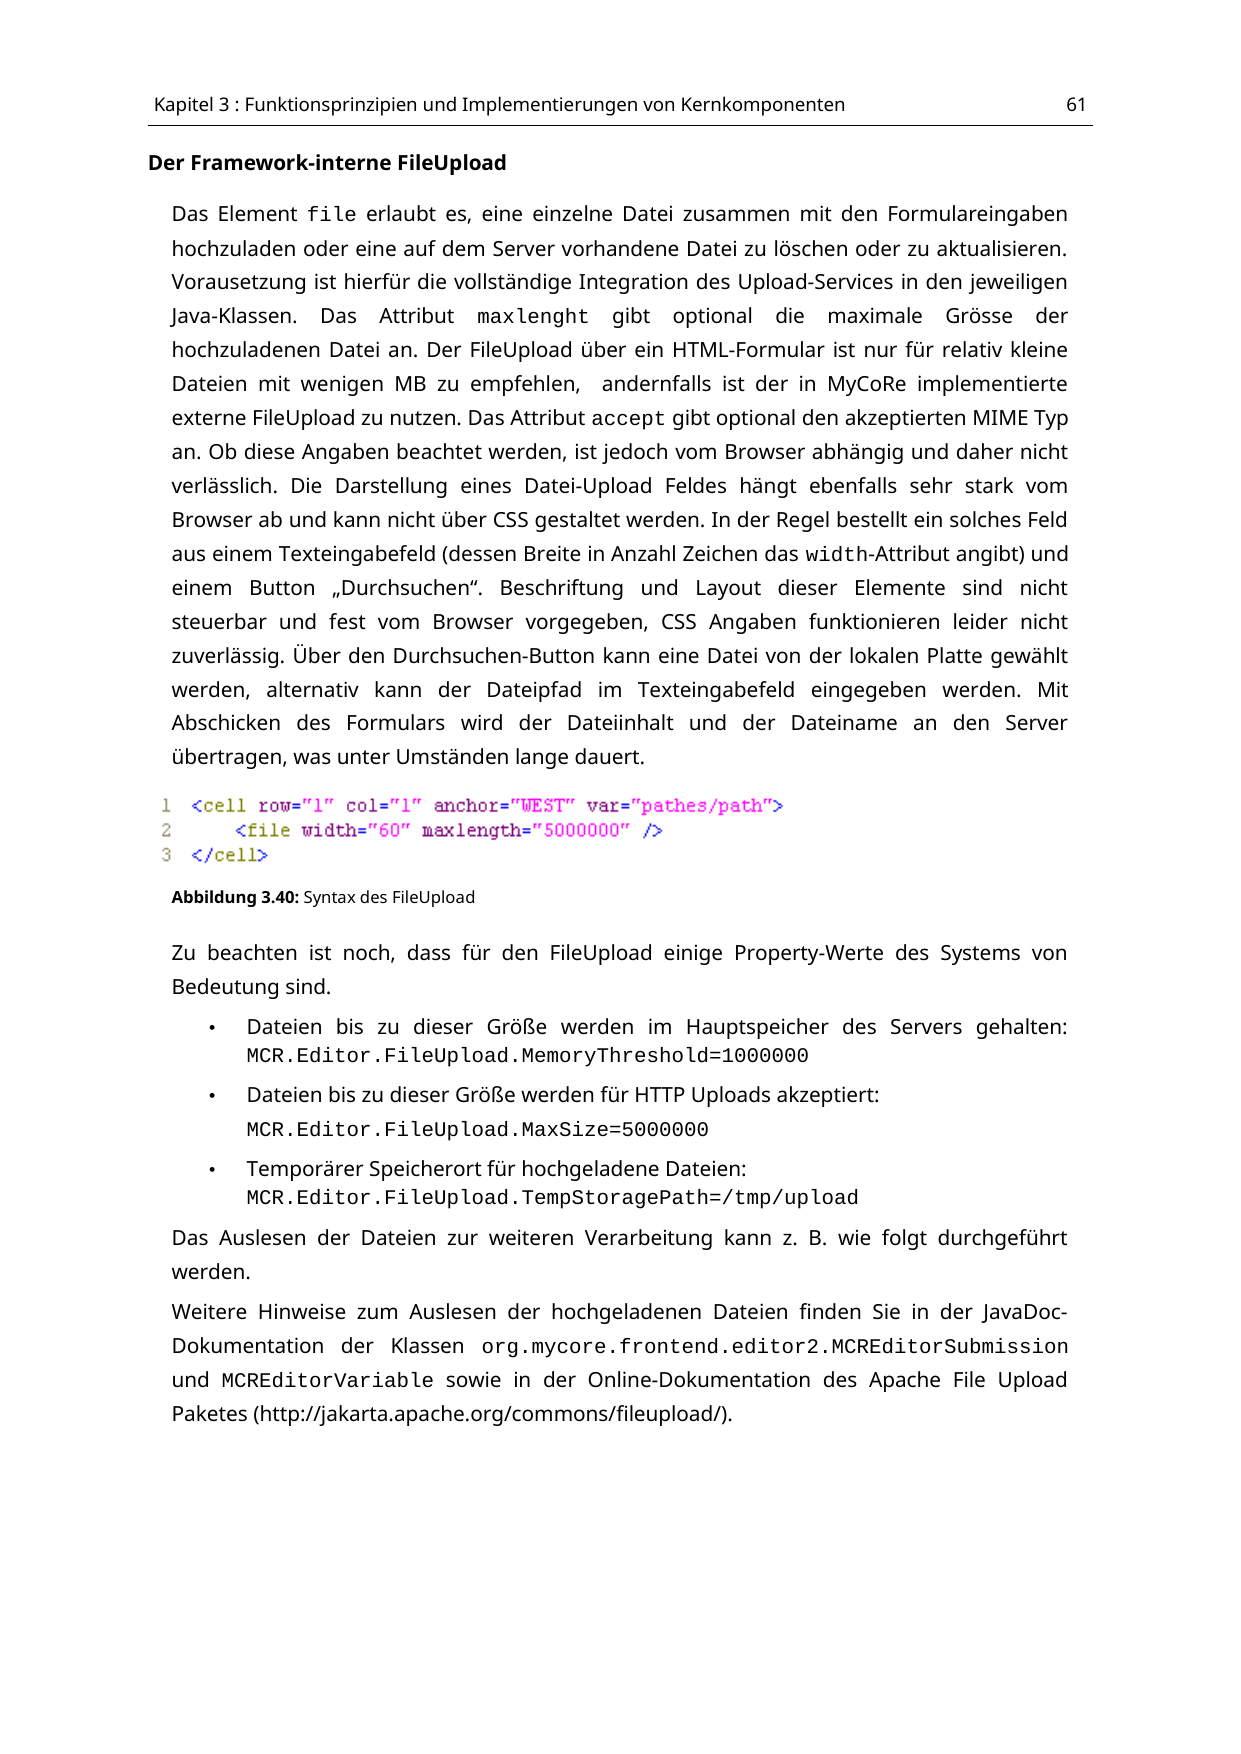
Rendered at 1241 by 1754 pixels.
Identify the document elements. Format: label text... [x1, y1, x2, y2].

text Das Element file erlaubt es, eine einzelne Datei zusammen mit den Formulareingaben hochzuladen oder eine auf dem Server vorhandene Datei zu löschen oder zu aktualisieren. Vorausetzung ist hierfür die vollständige Integration des Upload-Services in den jeweiligen Java-Klassen. Das Attribut maxlenght gibt optional die maximale Grösse der hochzuladenen Datei an. Der FileUpload über ein HTML-Formular ist nur für relativ kleine Dateien mit wenigen MB zu empfehlen, andernfalls ist der in MyCoRe implementierte externe FileUpload zu nutzen. Das Attribut accept gibt optional den akzeptierten MIME Typ an. Ob diese Angaben beachtet werden, ist jedoch vom Browser abhängig und daher nicht verlässlich. Die Darstellung eines Datei-Upload Feldes hängt ebenfalls sehr stark vom Browser ab und kann nicht über CSS gestaltet werden. In der Regel bestellt ein solches Feld aus einem Texteingabefeld (dessen Breite in Anzahl Zeichen das width-Attribut angibt) und einem Button „Durchsuchen“. Beschriftung und Layout dieser Elemente sind nicht steuerbar und fest vom Browser vorgegeben, CSS Angaben funktionieren leider nicht zuverlässig. Über den Durchsuchen-Button kann eine Datei von der lokalen Platte gewählt werden, alternativ kann der Dateipfad im Texteingabefeld eingegeben werden. Mit Abschicken des Formulars wird der Dateiinhalt und der Dateiname an den Server übertragen, was unter Umständen lange dauert. [171, 199, 1069, 771]
list Dateien bis zu dieser Größe werden für HTTP Uploads akzeptiert: MCR.Editor.FileUpload.MaxSize=5000000 [209, 1080, 1069, 1143]
text Das Auslesen der Dateien zur weiteren Verarbeitung kann z. B. wie folgt durchgeführt werden. [171, 1223, 1069, 1285]
subtitle Der Framework-interne FileUpload [148, 148, 1092, 176]
text Weitere Hinweise zum Auslesen der hochgeladenen Dateien finden Sie in der JavaDoc-Dokumentation der Klassen org.mycore.frontend.editor2.MCREditorSubmission und MCREditorVariable sowie in der Online-Dokumentation des Apache File Upload Paketes (http://jakarta.apache.org/commons/fileupload/). [171, 1297, 1069, 1427]
text Zu beachten ist noch, dass für den FileUpload einige Property-Werte des Systems von Bedeutung sind. [148, 782, 1069, 1000]
list Temporärer Speicherort für hochgeladene Dateien: MCR.Editor.FileUpload.TempStoragePath=/tmp/upload [209, 1154, 1069, 1211]
text Abbildung 3.40: Syntax des FileUpload [171, 870, 816, 909]
list Dateien bis zu dieser Größe werden im Hauptspeicher des Servers gehalten: MCR.Editor.FileUpload.MemoryThreshold=1000000 [209, 1012, 1069, 1068]
